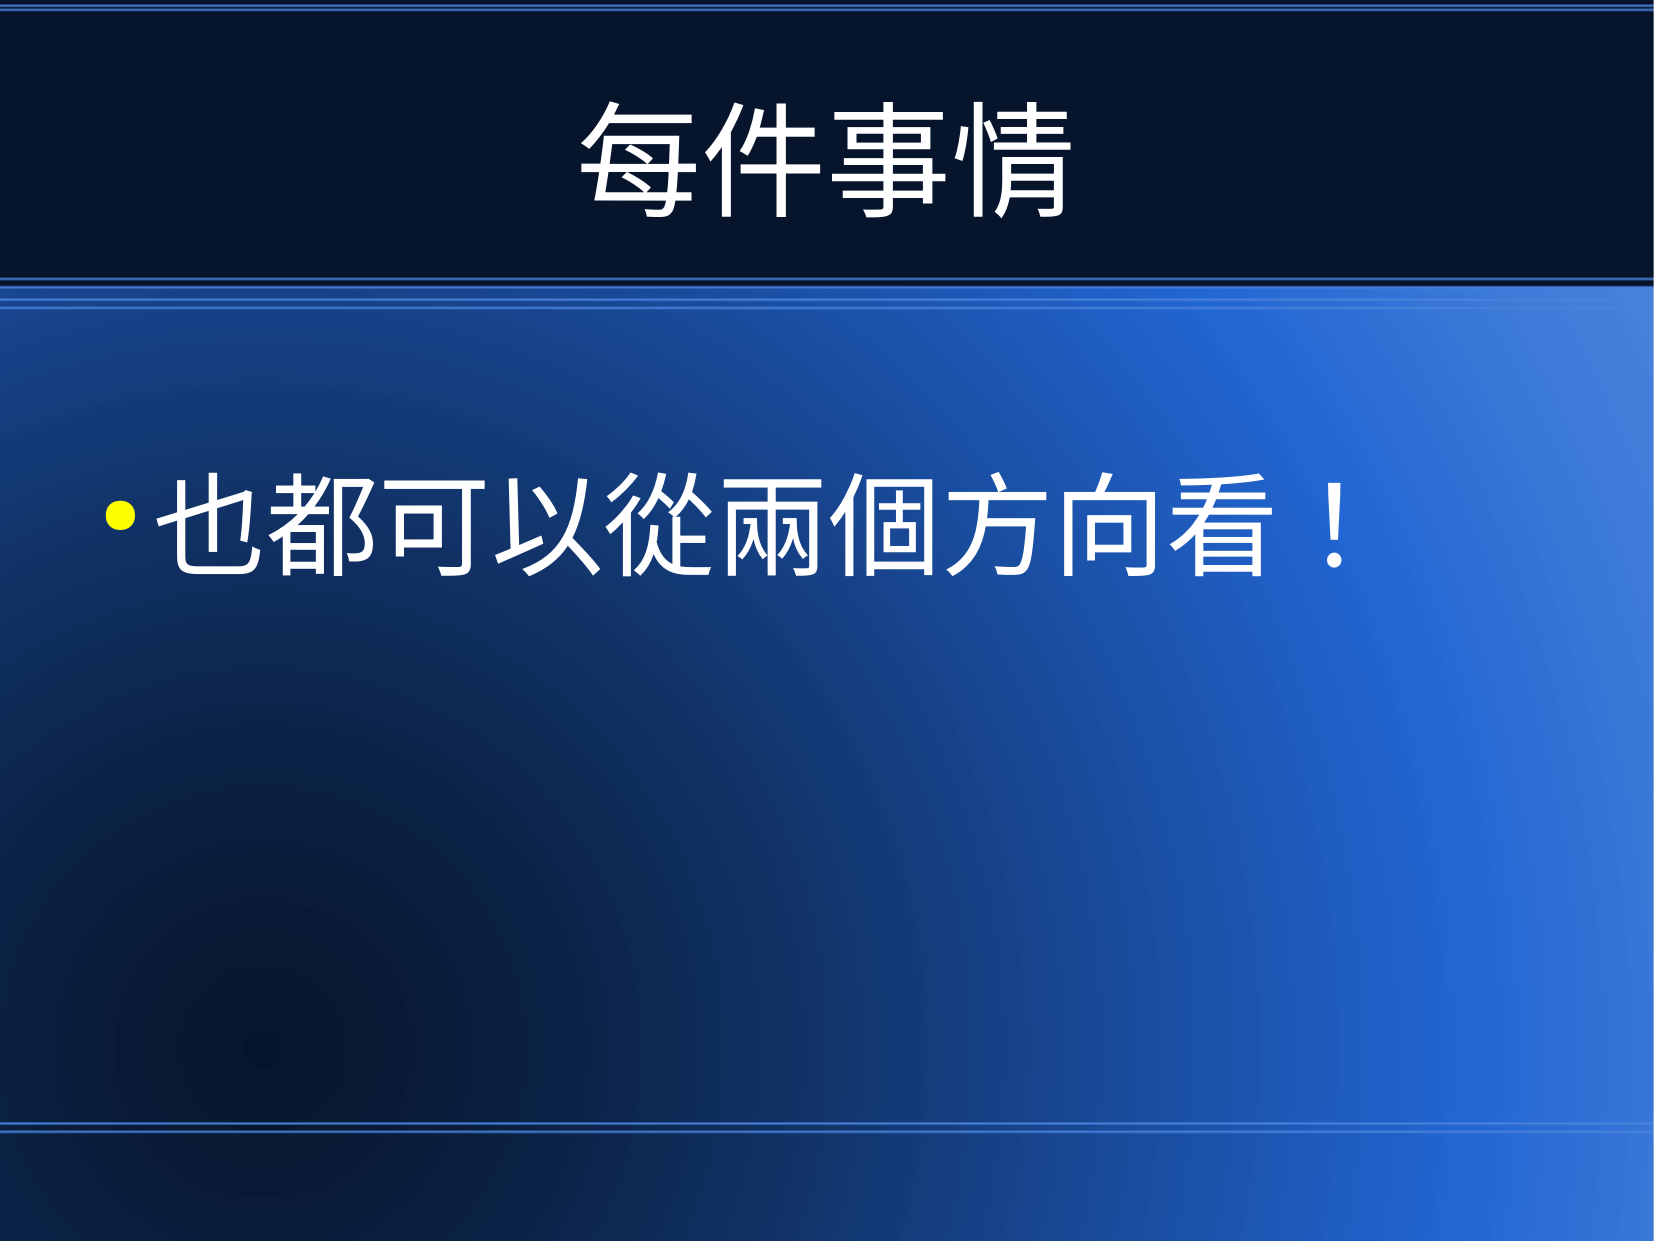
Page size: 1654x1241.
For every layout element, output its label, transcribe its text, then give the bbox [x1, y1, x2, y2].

picture [0, 0, 1654, 1241]
list 也都可以從兩個方向看！ [82, 355, 1571, 1241]
title 每件事情 [82, 49, 1571, 257]
